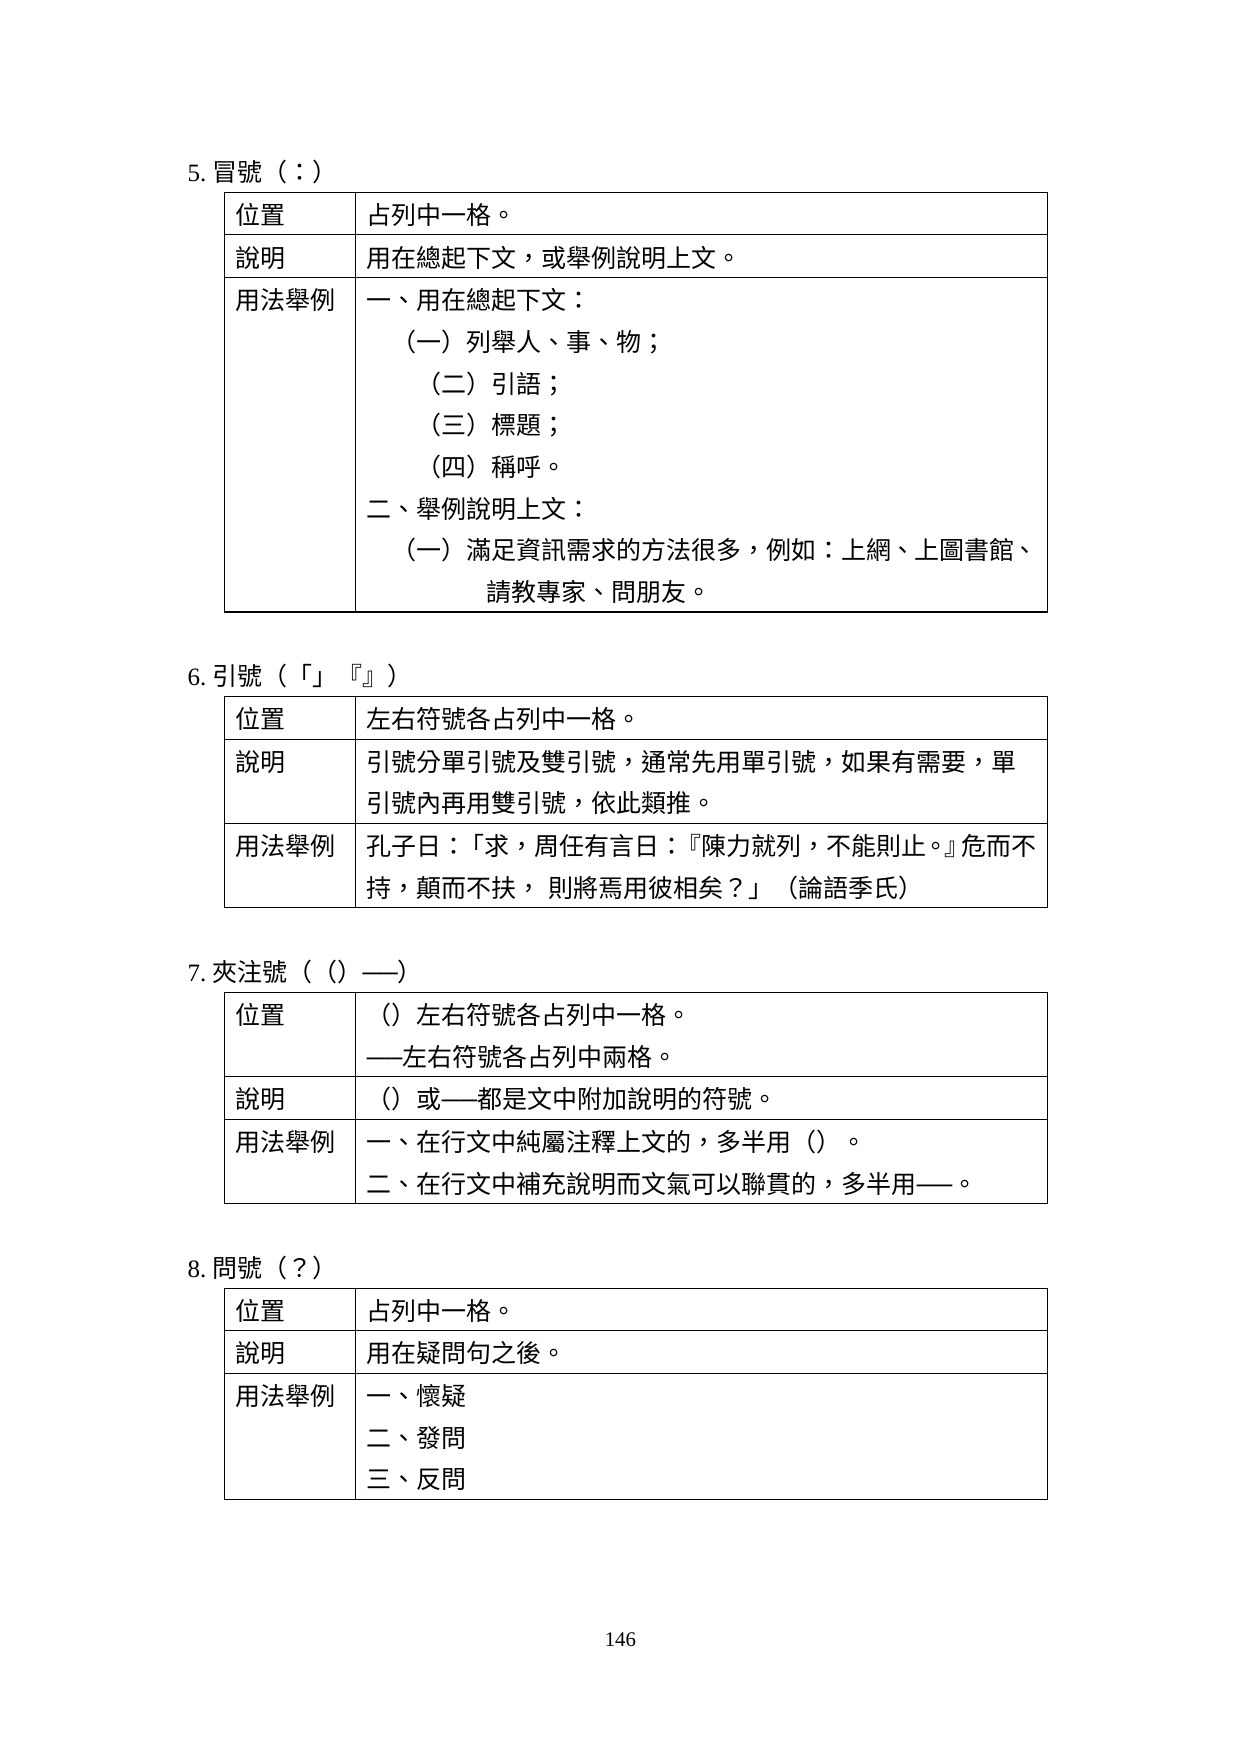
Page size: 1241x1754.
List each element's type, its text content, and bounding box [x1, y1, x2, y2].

table_header 占列中一格。 [356, 1289, 1047, 1330]
table_cell 一、在行文中純屬注釋上文的，多半用（）。 二、在行文中補充說明而文氣可以聯貫的，多半用──。 [356, 1120, 1047, 1203]
table_header 左右符號各占列中一格。 [356, 697, 1047, 738]
table_header 占列中一格。 [356, 193, 1047, 234]
table_cell 用在疑問句之後。 [356, 1331, 1047, 1373]
table_cell 一、懷疑 二、發問 三、反問 [356, 1374, 1047, 1499]
table_header 位置 [225, 993, 355, 1076]
table_header （）左右符號各占列中一格。 ──左右符號各占列中兩格。 [356, 993, 1047, 1076]
table_cell 說明 [225, 740, 355, 823]
table_cell 說明 [225, 1331, 355, 1373]
text 5. 冒號（：） [187, 150, 1053, 192]
table_cell 孔子日：「求，周任有言日：『陳力就列，不能則止。』危而不持，顛而不扶， 則將焉用彼相矣？」（論語季氏） [356, 824, 1047, 907]
table_cell 用在總起下文，或舉例說明上文。 [356, 235, 1047, 277]
table_cell 用法舉例 [225, 824, 355, 907]
text 7. 夾注號（（）──） [187, 950, 1053, 992]
table_cell 用法舉例 [225, 1374, 355, 1499]
table_cell 說明 [225, 1077, 355, 1119]
table_cell 引號分單引號及雙引號，通常先用單引號，如果有需要，單引號內再用雙引號，依此類推。 [356, 740, 1047, 823]
table_cell 用法舉例 [225, 278, 355, 611]
table_header 位置 [225, 697, 355, 738]
text 8. 問號（？） [187, 1246, 1053, 1287]
table_cell 說明 [225, 235, 355, 277]
table_cell 用法舉例 [225, 1120, 355, 1203]
text 6. 引號（「」『』） [187, 654, 1053, 696]
table_header 位置 [225, 1289, 355, 1330]
table_cell 一、用在總起下文： （一）列舉人、事、物； （二）引語； （三）標題； （四）稱呼。 二、舉例說明上文： （一）滿足資訊需求的方法很多，例如：上網、上圖書館、請教專家、問朋友。 [356, 278, 1047, 611]
table_header 位置 [225, 193, 355, 234]
table_cell （）或──都是文中附加說明的符號。 [356, 1077, 1047, 1119]
